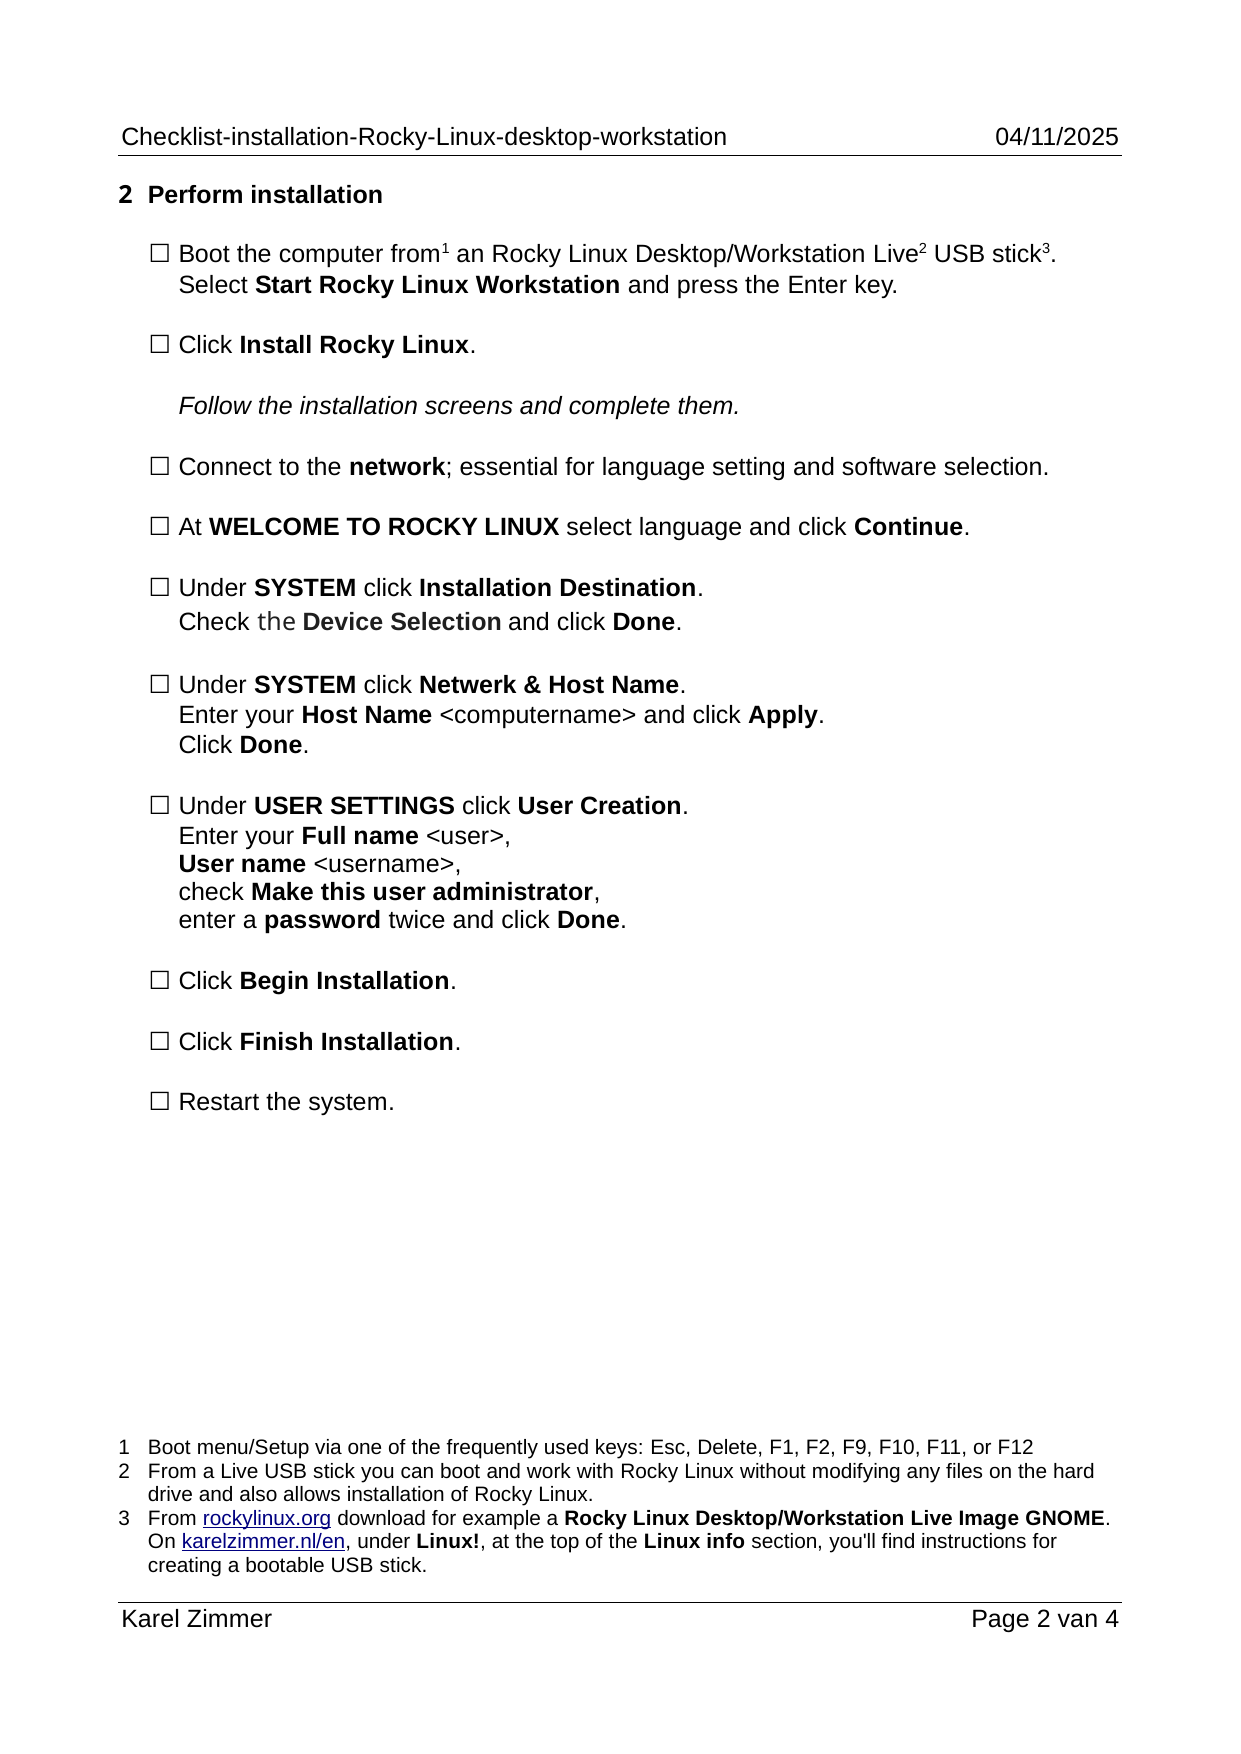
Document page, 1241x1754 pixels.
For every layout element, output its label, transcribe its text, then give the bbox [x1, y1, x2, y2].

table_cell [118, 421, 142, 451]
table_cell [177, 482, 1122, 512]
table_cell Enter your Host Name <computername> and click Apply. [177, 700, 1122, 730]
table_cell Restart the system. [177, 1087, 1122, 1117]
table_cell [142, 360, 177, 391]
table_cell Click Install Rocky Linux. [177, 330, 1122, 360]
table_cell Select Start Rocky Linux Workstation and press the Enter key. [177, 269, 1122, 300]
table_cell [177, 1057, 1122, 1087]
table_cell [142, 300, 177, 330]
table_cell [118, 451, 142, 482]
table_cell [118, 700, 142, 730]
table_cell [118, 1057, 142, 1087]
table_cell [118, 542, 142, 572]
table_cell ☐ [142, 512, 177, 542]
table_cell [118, 1087, 142, 1117]
table_cell [142, 1057, 177, 1087]
table_cell [118, 300, 142, 330]
table_cell [118, 330, 142, 360]
table_cell [118, 639, 142, 669]
table_cell [118, 482, 142, 512]
table_cell [142, 730, 177, 760]
table_cell ☐ [142, 791, 177, 821]
table_cell [118, 391, 142, 421]
table_cell [177, 542, 1122, 572]
table_cell [177, 760, 1122, 791]
table_cell [118, 512, 142, 542]
table_cell Under SYSTEM click Netwerk & Host Name. [177, 669, 1122, 700]
table_cell Enter your Full name <user>, User name <username>, check Make this user administrator, enter a password twice and click Done. [177, 821, 1122, 935]
table_cell [118, 573, 142, 603]
table_cell [118, 1026, 142, 1057]
table_cell Follow the installation screens and complete them. [177, 391, 1122, 421]
table_cell ☐ [142, 669, 177, 700]
table_cell [177, 996, 1122, 1026]
table_cell [142, 996, 177, 1026]
table_cell [177, 935, 1122, 966]
table_cell [177, 360, 1122, 391]
table_cell [118, 360, 142, 391]
table_cell [142, 269, 177, 300]
table_cell At WELCOME TO ROCKY LINUX select language and click Continue. [177, 512, 1122, 542]
table_cell [177, 421, 1122, 451]
table_cell ☐ [142, 573, 177, 603]
table_cell ☐ [142, 1026, 177, 1057]
table_cell [118, 730, 142, 760]
table_cell Under SYSTEM click Installation Destination. [177, 573, 1122, 603]
table_cell [177, 300, 1122, 330]
table_cell [118, 996, 142, 1026]
table_header [118, 239, 142, 269]
table_cell Check the Device Selection and click Done. [177, 603, 1122, 639]
table_cell [118, 269, 142, 300]
table_cell [142, 935, 177, 966]
table_cell [142, 760, 177, 791]
table_cell ☐ [142, 451, 177, 482]
table_cell Click Finish Installation. [177, 1026, 1122, 1057]
table_header ☐ [142, 239, 177, 269]
table_cell [142, 391, 177, 421]
table_cell [142, 421, 177, 451]
table_cell Click Begin Installation. [177, 966, 1122, 996]
table_cell ☐ [142, 330, 177, 360]
table_cell Click Done. [177, 730, 1122, 760]
table_cell [118, 669, 142, 700]
table_cell [142, 542, 177, 572]
table_header Boot the computer from an Rocky Linux Desktop/Workstation Live USB stick. [177, 239, 1122, 269]
table_cell [118, 791, 142, 821]
table_cell [177, 639, 1122, 669]
table_cell [118, 603, 142, 639]
list Perform installation [118, 177, 1122, 211]
table_cell ☐ [142, 966, 177, 996]
table_cell ☐ [142, 1087, 177, 1117]
table_cell [118, 966, 142, 996]
table_cell Connect to the network; essential for language setting and software selection. [177, 451, 1122, 482]
table_cell [142, 482, 177, 512]
table_cell [142, 700, 177, 730]
table_cell Under USER SETTINGS click User Creation. [177, 791, 1122, 821]
table_cell [142, 603, 177, 639]
table_cell [142, 639, 177, 669]
table_cell [118, 935, 142, 966]
table_cell [142, 821, 177, 935]
table_cell [118, 821, 142, 935]
table_cell [118, 760, 142, 791]
